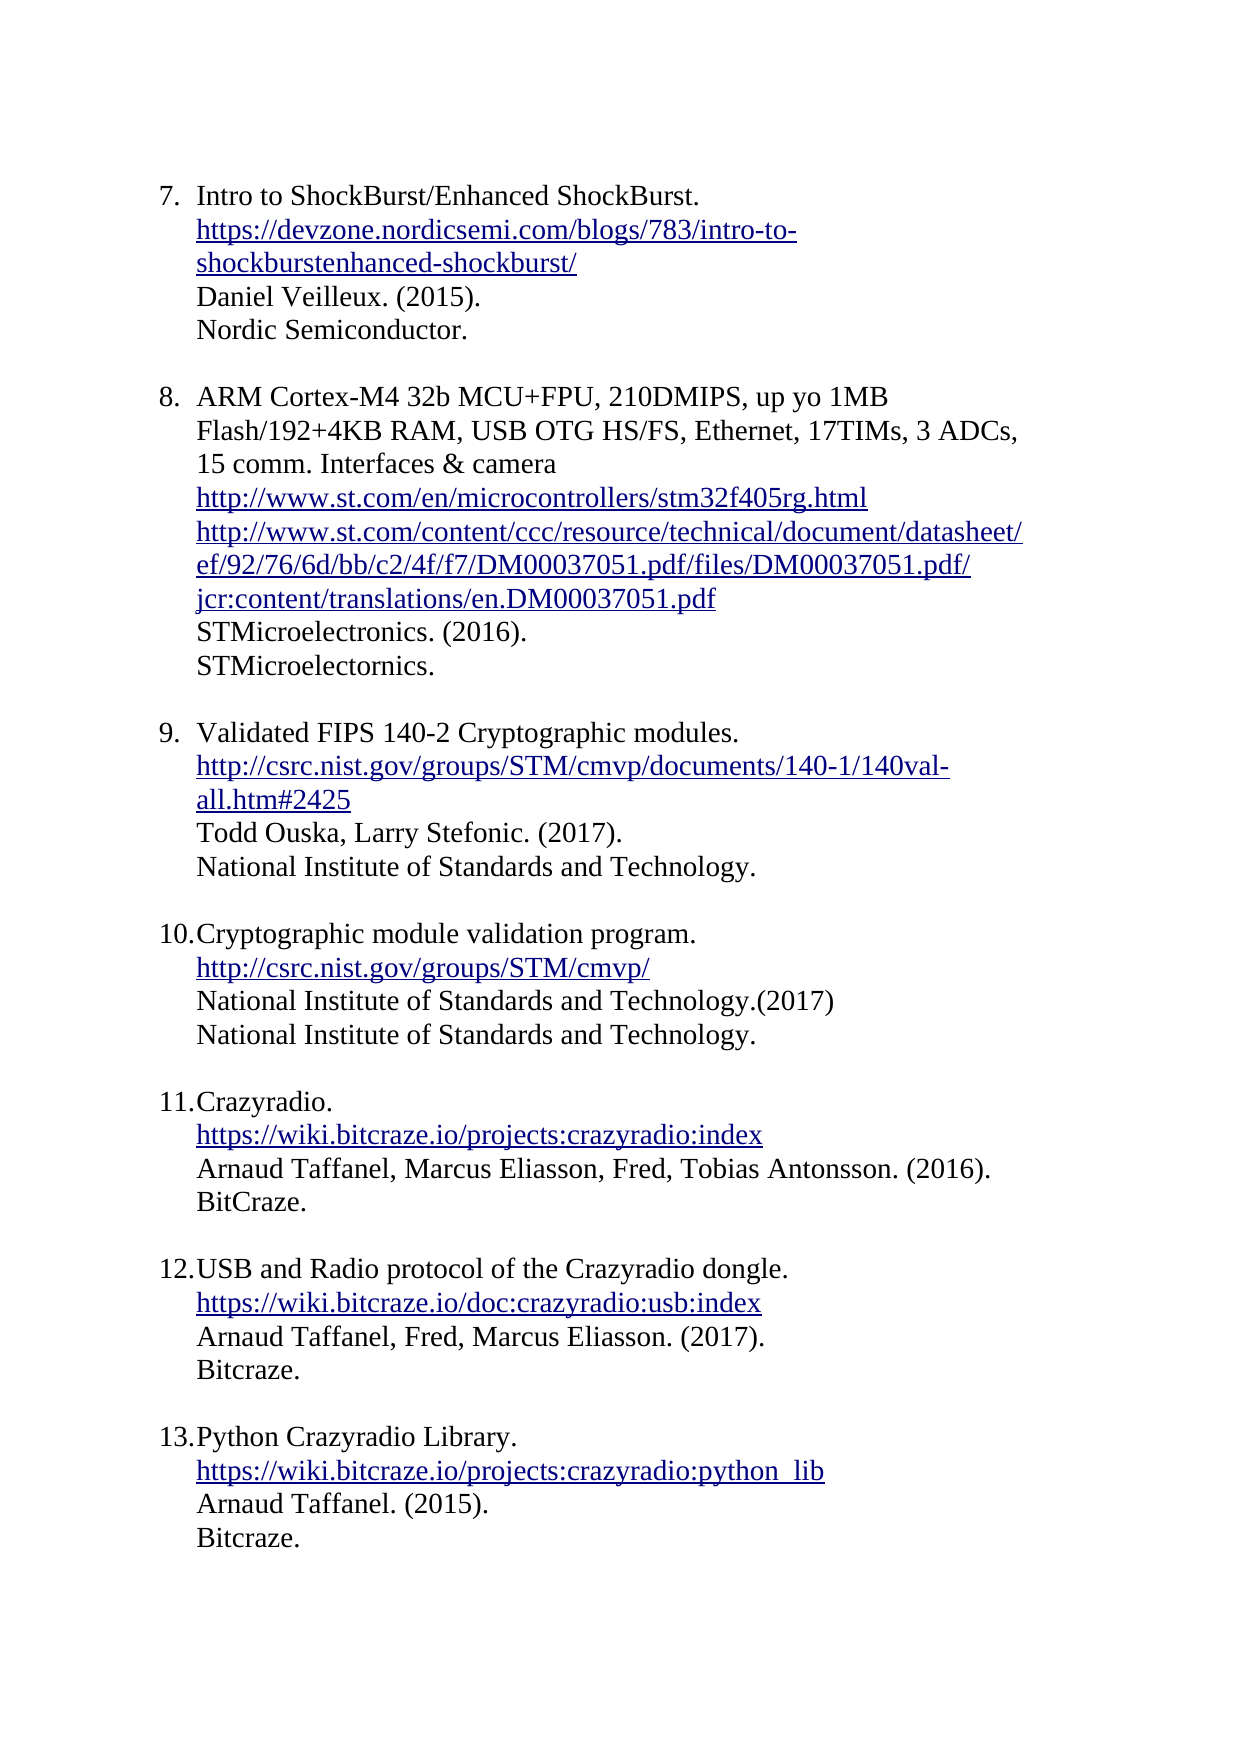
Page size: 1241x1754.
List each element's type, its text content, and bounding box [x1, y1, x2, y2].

list Cryptographic module validation program. http://csrc.nist.gov/groups/STM/cmvp/ National Institute of Standards and Technology.(2017) National Institute of Standards and Technology. [158, 916, 1042, 1050]
list Validated FIPS 140-2 Cryptographic modules. http://csrc.nist.gov/groups/STM/cmvp/documents/140-1/140val-all.htm#2425 Todd Ouska, Larry Stefonic. (2017). National Institute of Standards and Technology. [158, 715, 1042, 883]
list Intro to ShockBurst/Enhanced ShockBurst. https://devzone.nordicsemi.com/blogs/783/intro-to-shockburstenhanced-shockburst/ Daniel Veilleux. (2015). Nordic Semiconductor. [158, 178, 1042, 346]
list ARM Cortex-M4 32b MCU+FPU, 210DMIPS, up yo 1MB Flash/192+4KB RAM, USB OTG HS/FS, Ethernet, 17TIMs, 3 ADCs, 15 comm. Interfaces & camera http://www.st.com/en/microcontrollers/stm32f405rg.html http://www.st.com/content/ccc/resource/technical/document/datasheet/ef/92/76/6d/bb/c2/4f/f7/DM00037051.pdf/files/DM00037051.pdf/jcr:content/translations/en.DM00037051.pdf STMicroelectronics. (2016). STMicroelectornics. [158, 379, 1042, 681]
list Python Crazyradio Library. https://wiki.bitcraze.io/projects:crazyradio:python_lib Arnaud Taffanel. (2015). Bitcraze. [158, 1419, 1042, 1553]
list USB and Radio protocol of the Crazyradio dongle. https://wiki.bitcraze.io/doc:crazyradio:usb:index Arnaud Taffanel, Fred, Marcus Eliasson. (2017). Bitcraze. [158, 1252, 1042, 1386]
list Crazyradio. https://wiki.bitcraze.io/projects:crazyradio:index Arnaud Taffanel, Marcus Eliasson, Fred, Tobias Antonsson. (2016). BitCraze. [158, 1084, 1042, 1218]
